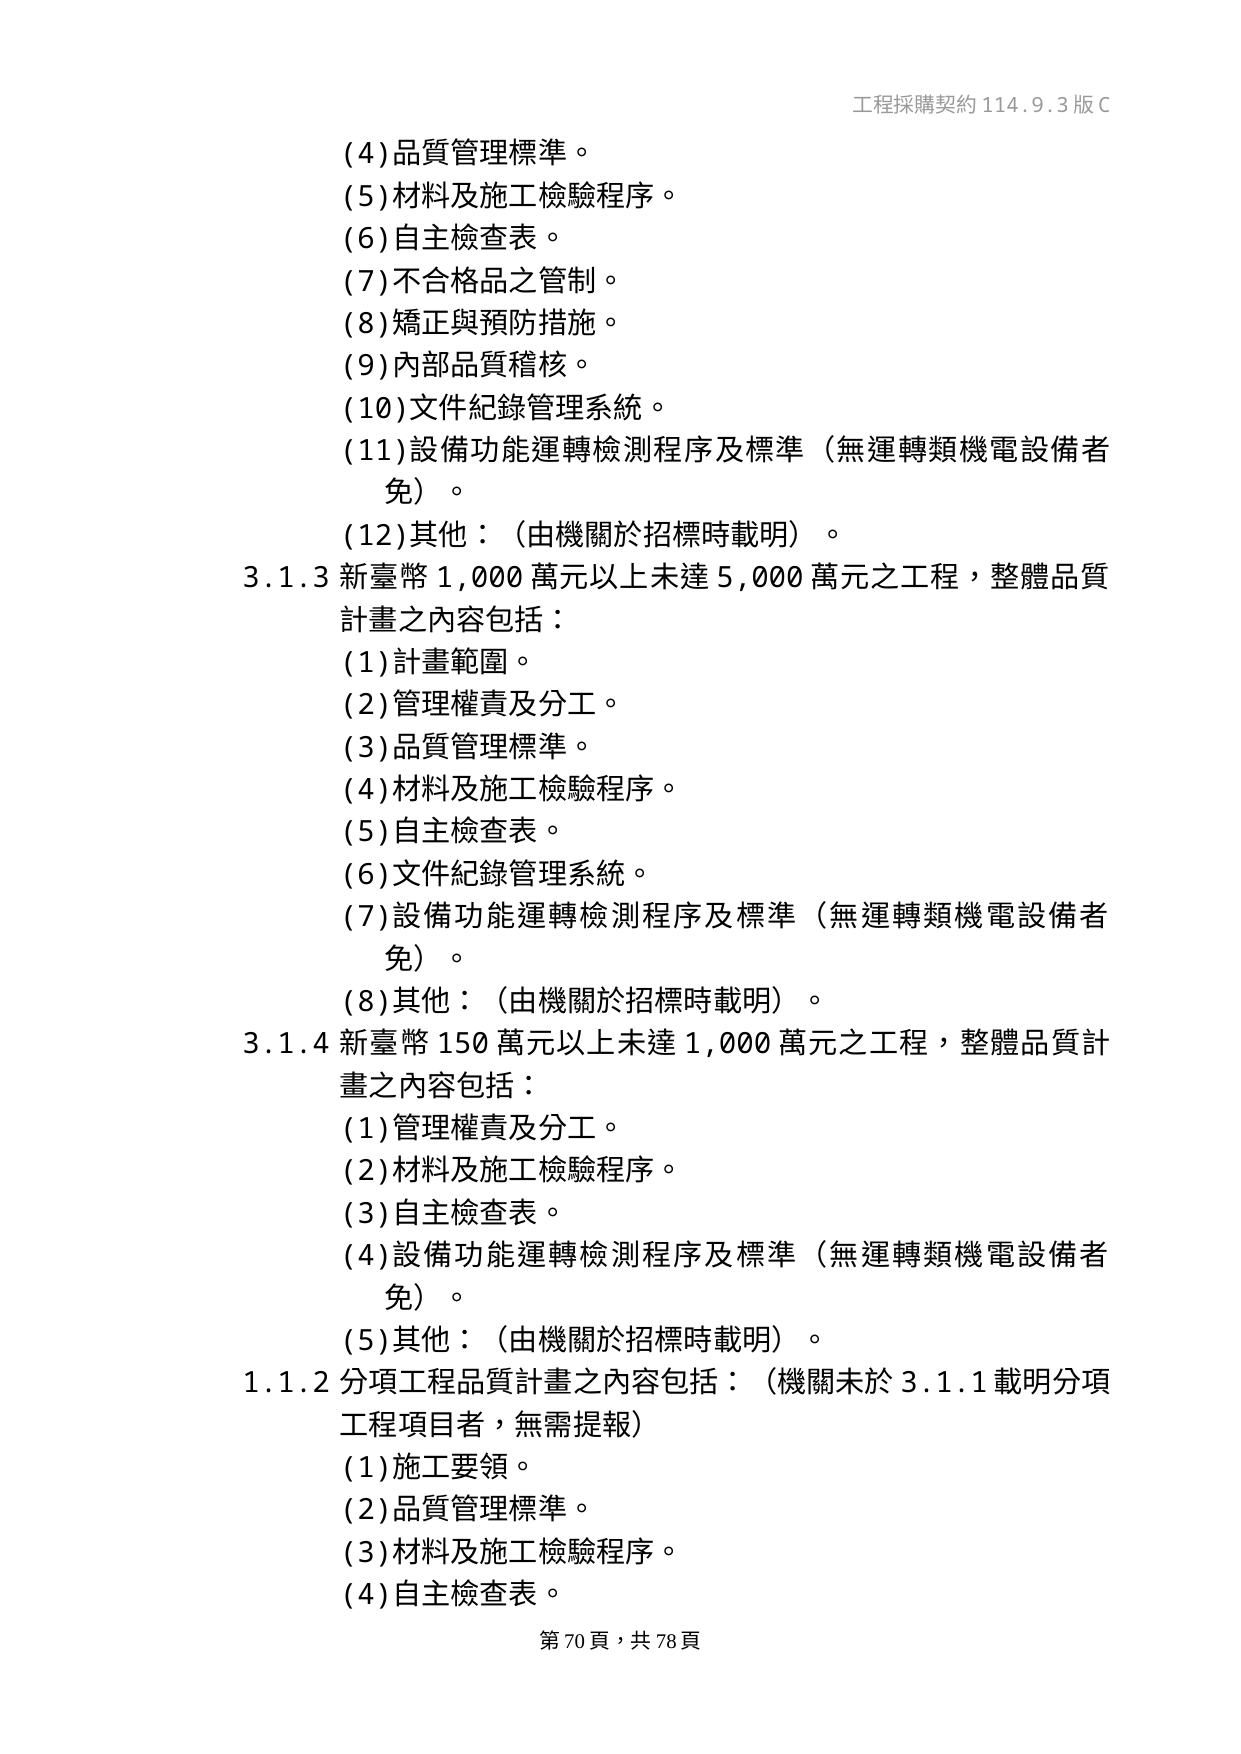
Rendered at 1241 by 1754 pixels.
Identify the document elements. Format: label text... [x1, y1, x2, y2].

list 設備功能運轉檢測程序及標準（無運轉類機電設備者免）。 [339, 893, 1110, 977]
list 自主檢查表。 [339, 1571, 1110, 1613]
list 材料及施工檢驗程序。 [339, 172, 1110, 215]
list 文件紀錄管理系統。 [339, 850, 1110, 893]
list 自主檢查表。 [339, 808, 1110, 850]
list 其他：（由機關於招標時載明）。 [339, 977, 1110, 1020]
list 設備功能運轉檢測程序及標準（無運轉類機電設備者免）。 [339, 1232, 1110, 1316]
list 自主檢查表。 [339, 215, 1110, 257]
list 分項工程品質計畫之內容包括：（機關未於3.1.1載明分項工程項目者，無需提報） [242, 1359, 1110, 1443]
list 管理權責及分工。 [339, 1104, 1110, 1147]
list 品質管理標準。 [339, 130, 1110, 172]
list 計畫範圍。 [339, 638, 1110, 681]
list 材料及施工檢驗程序。 [339, 766, 1110, 808]
list 施工要領。 [339, 1443, 1110, 1486]
list 新臺幣1,000萬元以上未達5,000萬元之工程，整體品質計畫之內容包括： [242, 554, 1110, 638]
list 設備功能運轉檢測程序及標準（無運轉類機電設備者免）。 [339, 427, 1110, 511]
list 內部品質稽核。 [339, 342, 1110, 384]
list 其他：（由機關於招標時載明）。 [339, 1316, 1110, 1359]
list 文件紀錄管理系統。 [339, 384, 1110, 427]
list 矯正與預防措施。 [339, 299, 1110, 342]
list 管理權責及分工。 [339, 681, 1110, 723]
list 品質管理標準。 [339, 1486, 1110, 1528]
list 新臺幣150萬元以上未達1,000萬元之工程，整體品質計畫之內容包括： [242, 1020, 1110, 1104]
list 品質管理標準。 [339, 723, 1110, 766]
list 不合格品之管制。 [339, 257, 1110, 299]
list 材料及施工檢驗程序。 [339, 1147, 1110, 1189]
list 自主檢查表。 [339, 1189, 1110, 1232]
list 其他：（由機關於招標時載明）。 [339, 511, 1110, 554]
list 材料及施工檢驗程序。 [339, 1528, 1110, 1571]
